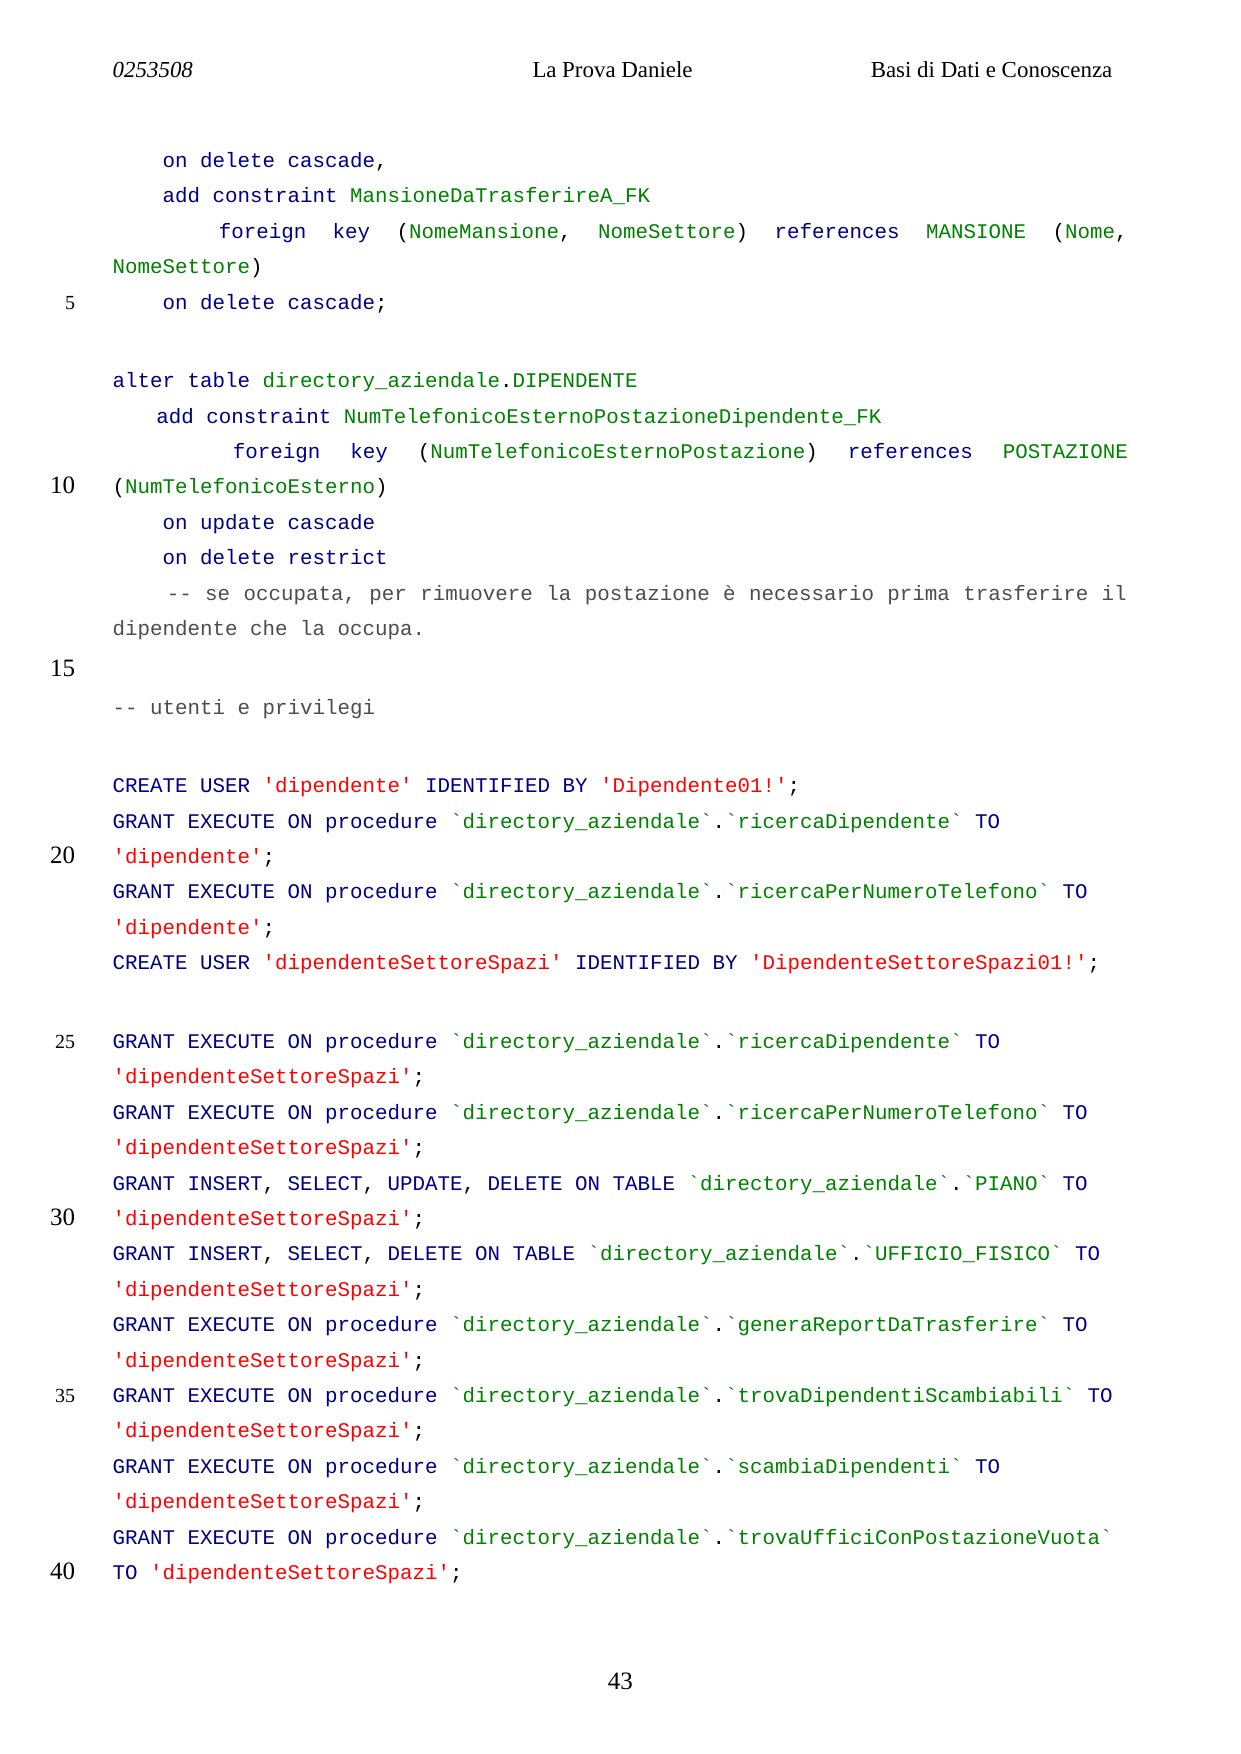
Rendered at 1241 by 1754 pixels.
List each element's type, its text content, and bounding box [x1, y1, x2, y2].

text -- utenti e privilegi [112, 697, 1128, 720]
text GRANT EXECUTE ON procedure `directory_aziendale`.`trovaUfficiConPostazioneVuota` TO 'dipendenteSettoreSpazi'; [112, 1527, 1128, 1586]
text GRANT INSERT, SELECT, UPDATE, DELETE ON TABLE `directory_aziendale`.`PIANO` TO 'dipendenteSettoreSpazi'; [112, 1172, 1128, 1232]
text on delete cascade; [112, 292, 1128, 315]
text GRANT INSERT, SELECT, DELETE ON TABLE `directory_aziendale`.`UFFICIO_FISICO` TO 'dipendenteSettoreSpazi'; [112, 1243, 1128, 1302]
text on delete restrict [112, 547, 1128, 571]
text GRANT EXECUTE ON procedure `directory_aziendale`.`ricercaPerNumeroTelefono` TO 'dipendente'; [112, 881, 1128, 941]
text GRANT EXECUTE ON procedure `directory_aziendale`.`ricercaPerNumeroTelefono` TO 'dipendenteSettoreSpazi'; [112, 1102, 1128, 1161]
text GRANT EXECUTE ON procedure `directory_aziendale`.`ricercaDipendente` TO 'dipendente'; [112, 811, 1128, 870]
text CREATE USER 'dipendenteSettoreSpazi' IDENTIFIED BY 'DipendenteSettoreSpazi01!'; [112, 952, 1128, 976]
text GRANT EXECUTE ON procedure `directory_aziendale`.`ricercaDipendente` TO 'dipendenteSettoreSpazi'; [112, 1031, 1128, 1090]
text GRANT EXECUTE ON procedure `directory_aziendale`.`generaReportDaTrasferire` TO 'dipendenteSettoreSpazi'; [112, 1314, 1128, 1373]
text add constraint MansioneDaTrasferireA_FK [112, 185, 1128, 209]
text foreign key (NumTelefonicoEsternoPostazione) references POSTAZIONE (NumTelefonicoEsterno) [112, 441, 1128, 500]
text GRANT EXECUTE ON procedure `directory_aziendale`.`trovaDipendentiScambiabili` TO 'dipendenteSettoreSpazi'; [112, 1385, 1128, 1444]
text CREATE USER 'dipendente' IDENTIFIED BY 'Dipendente01!'; [112, 775, 1128, 799]
text add constraint NumTelefonicoEsternoPostazioneDipendente_FK [112, 406, 1128, 429]
text -- se occupata, per rimuovere la postazione è necessario prima trasferire il dipendente che la occupa. [112, 583, 1128, 642]
text on delete cascade, [112, 150, 1128, 174]
text alter table directory_aziendale.DIPENDENTE [112, 370, 1128, 394]
text GRANT EXECUTE ON procedure `directory_aziendale`.`scambiaDipendenti` TO 'dipendenteSettoreSpazi'; [112, 1456, 1128, 1515]
text foreign key (NomeMansione, NomeSettore) references MANSIONE (Nome, NomeSettore) [112, 221, 1128, 280]
text on update cascade [112, 512, 1128, 536]
